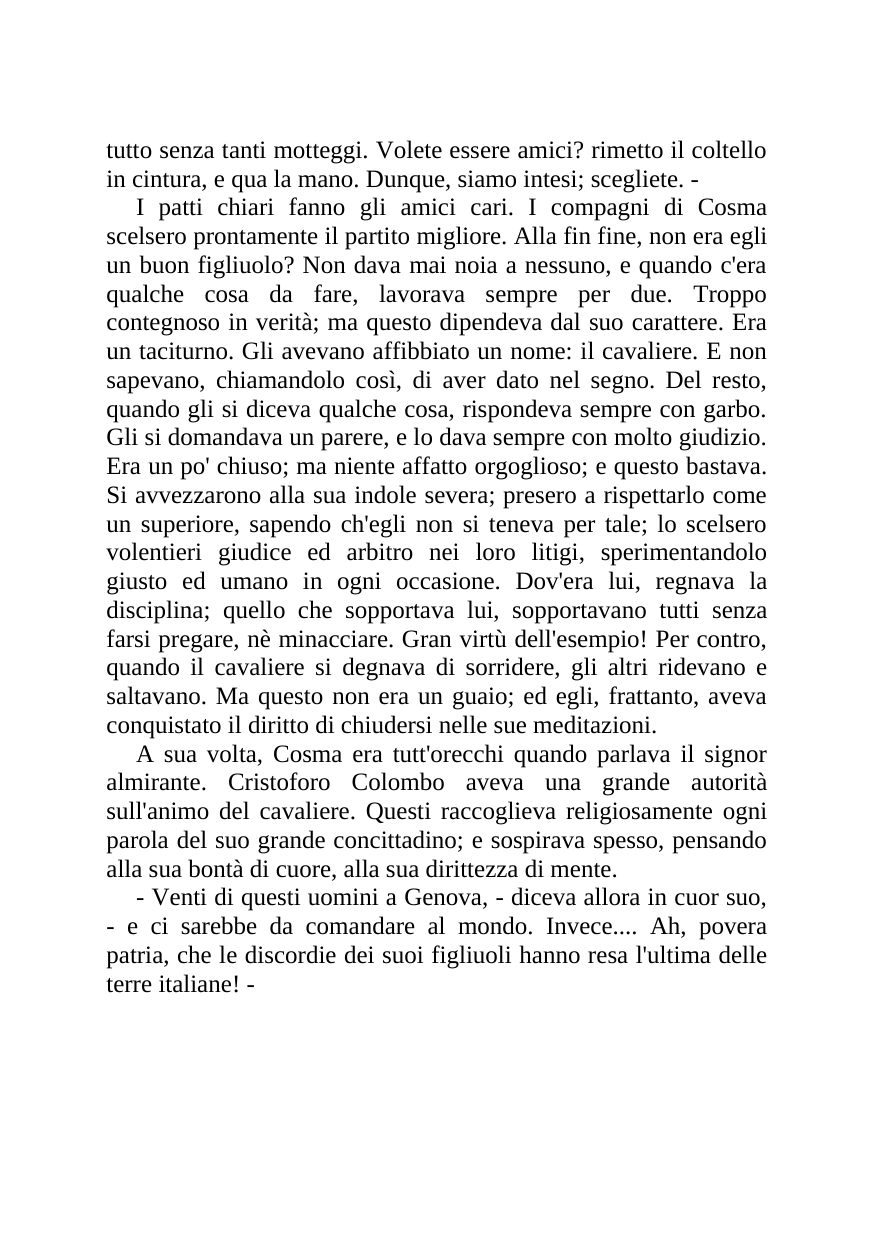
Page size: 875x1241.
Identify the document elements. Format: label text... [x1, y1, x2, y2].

text A sua volta, Cosma era tutt'orecchi quando parlava il signor almirante. Cristoforo Colombo aveva una grande autorità sull'animo del cavaliere. Questi raccoglieva religiosamente ogni parola del suo grande concittadino; e sospirava spesso, pensando alla sua bontà di cuore, alla sua dirittezza di mente. [106, 739, 768, 882]
text - Venti di questi uomini a Genova, - diceva allora in cuor suo, - e ci sarebbe da comandare al mondo. Invece.... Ah, povera patria, che le discordie dei suoi figliuoli hanno resa l'ultima delle terre italiane! - [106, 882, 768, 997]
text tutto senza tanti motteggi. Volete essere amici? rimetto il coltello in cintura, e qua la mano. Dunque, siamo intesi; scegliete. - [106, 135, 768, 192]
text I patti chiari fanno gli amici cari. I compagni di Cosma scelsero prontamente il partito migliore. Alla fin fine, non era egli un buon figliuolo? Non dava mai noia a nessuno, e quando c'era qualche cosa da fare, lavorava sempre per due. Troppo contegnoso in verità; ma questo dipendeva dal suo carattere. Era un taciturno. Gli avevano affibbiato un nome: il cavaliere. E non sapevano, chiamandolo così, di aver dato nel segno. Del resto, quando gli si diceva qualche cosa, rispondeva sempre con garbo. Gli si domandava un parere, e lo dava sempre con molto giudizio. Era un po' chiuso; ma niente affatto orgoglioso; e questo bastava. Si avvezzarono alla sua indole severa; presero a rispettarlo come un superiore, sapendo ch'egli non si teneva per tale; lo scelsero volentieri giudice ed arbitro nei loro litigi, sperimentandolo giusto ed umano in ogni occasione. Dov'era lui, regnava la disciplina; quello che sopportava lui, sopportavano tutti senza farsi pregare, nè minacciare. Gran virtù dell'esempio! Per contro, quando il cavaliere si degnava di sorridere, gli altri ridevano e saltavano. Ma questo non era un guaio; ed egli, frattanto, aveva conquistato il diritto di chiudersi nelle sue meditazioni. [106, 192, 768, 739]
